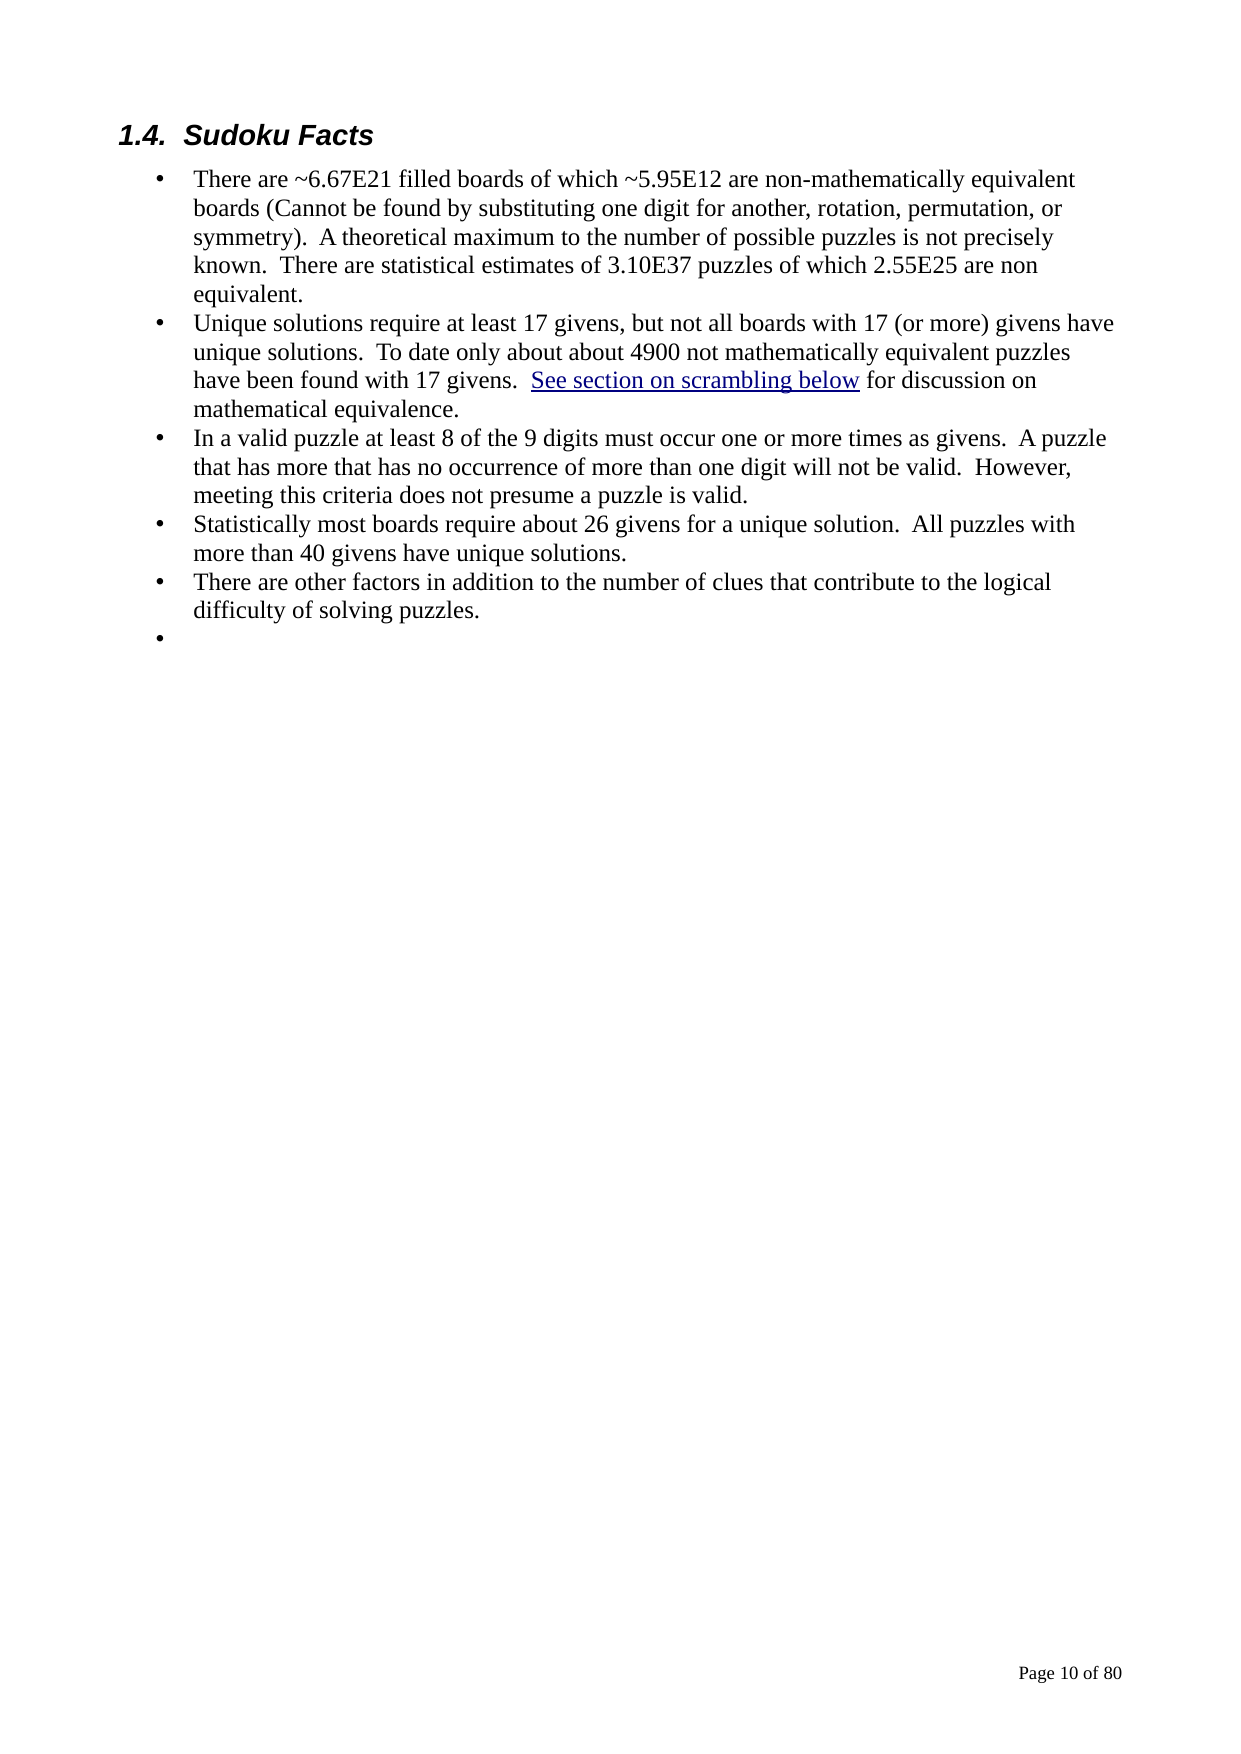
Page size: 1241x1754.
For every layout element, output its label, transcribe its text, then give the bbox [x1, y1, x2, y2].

list In a valid puzzle at least 8 of the 9 digits must occur one or more times as givens. A puzzle that has more that has no occurrence of more than one digit will not be valid. However, meeting this criteria does not presume a puzzle is valid. [156, 423, 1122, 509]
list There are ~6.67E21 filled boards of which ~5.95E12 are non-mathematically equivalent boards (Cannot be found by substituting one digit for another, rotation, permutation, or symmetry). A theoretical maximum to the number of possible puzzles is not precisely known. There are statistical estimates of 3.10E37 puzzles of which 2.55E25 are non equivalent. [156, 164, 1122, 308]
list There are other factors in addition to the number of clues that contribute to the logical difficulty of solving puzzles. [156, 567, 1122, 624]
list Statistically most boards require about 26 givens for a unique solution. All puzzles with more than 40 givens have unique solutions. [156, 509, 1122, 567]
subtitle Sudoku Facts [118, 118, 1122, 152]
list Unique solutions require at least 17 givens, but not all boards with 17 (or more) givens have unique solutions. To date only about about 4900 not mathematically equivalent puzzles have been found with 17 givens. See section on scrambling below for discussion on mathematical equivalence. [156, 308, 1122, 423]
